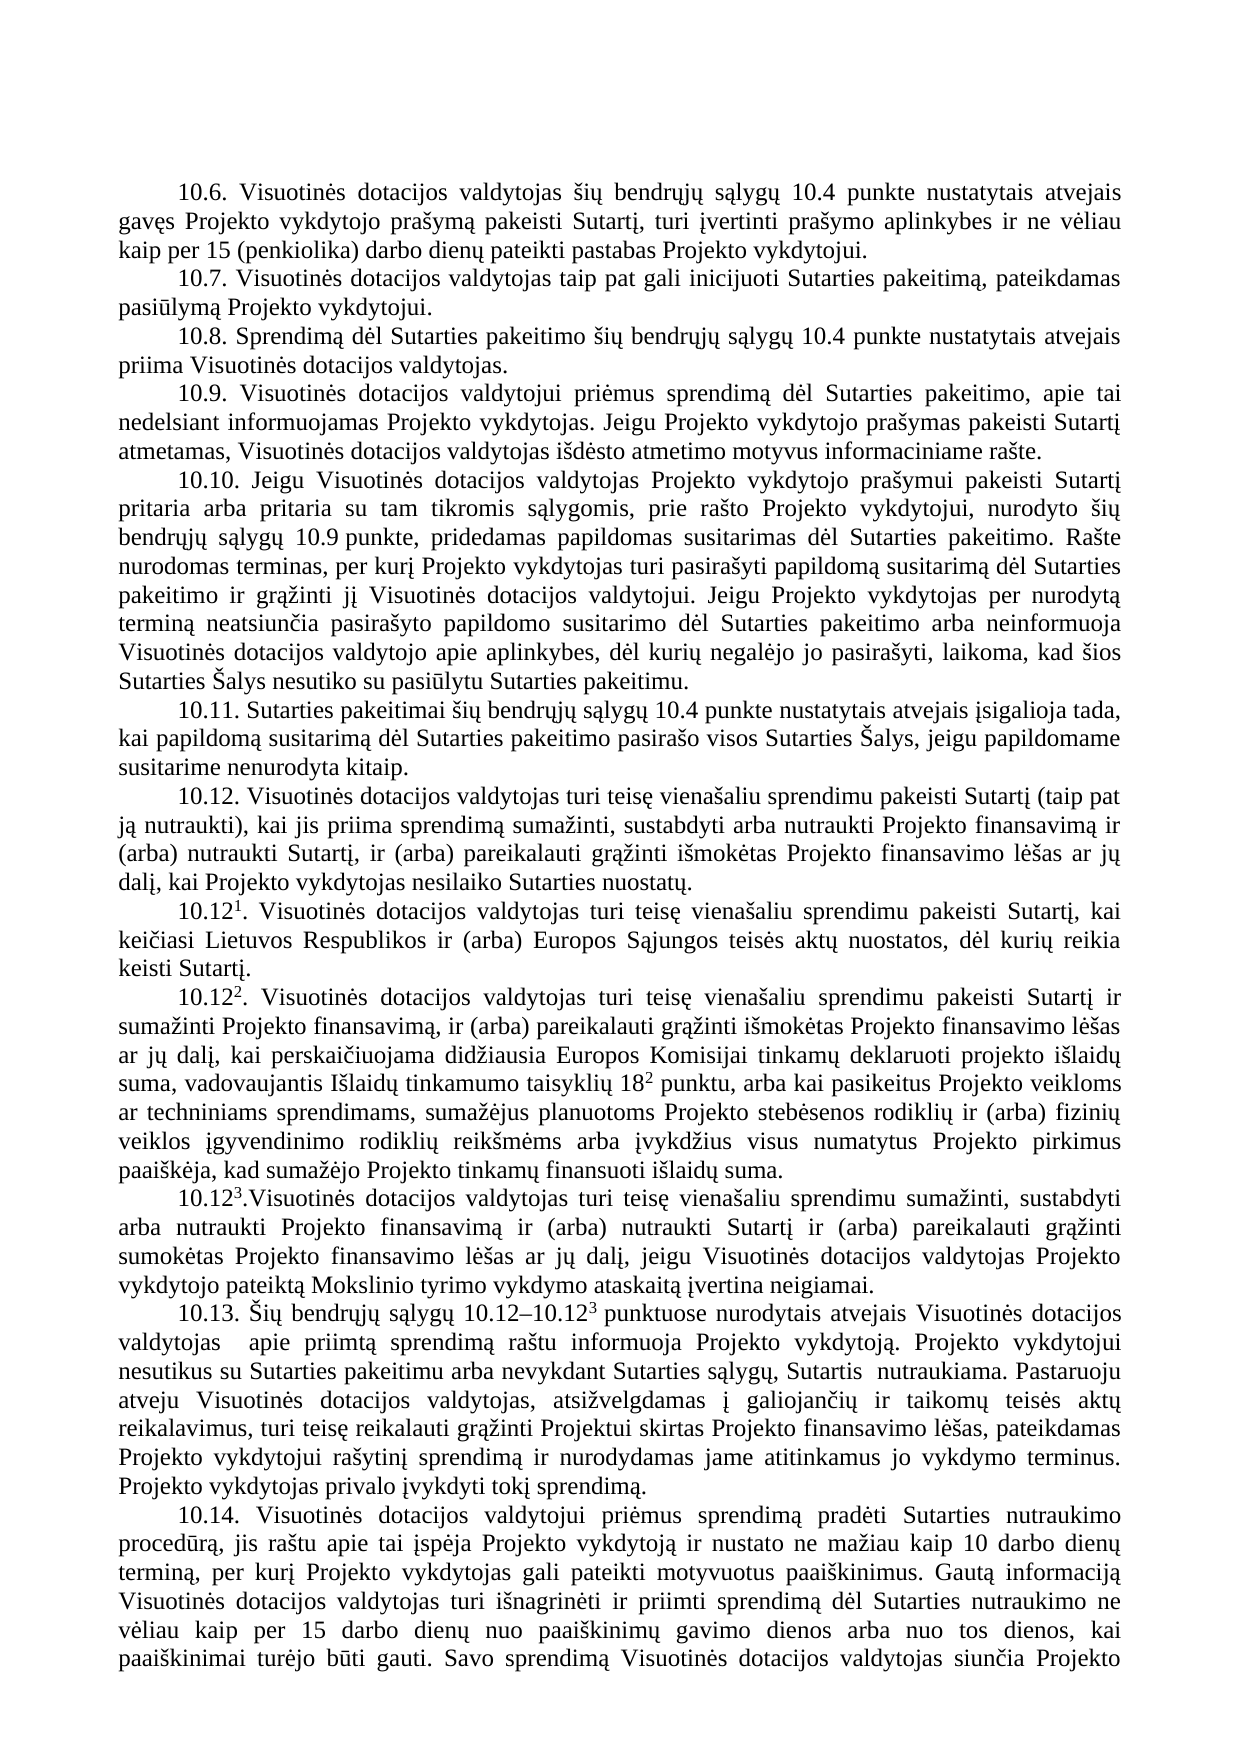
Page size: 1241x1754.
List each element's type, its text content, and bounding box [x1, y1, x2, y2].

text 10.11. Sutarties pakeitimai šių bendrųjų sąlygų 10.4 punkte nustatytais atvejais įsigalioja tada, kai papildomą susitarimą dėl Sutarties pakeitimo pasirašo visos Sutarties Šalys, jeigu papildomame susitarime nenurodyta kitaip. [118, 695, 1122, 781]
text 10.122. Visuotinės dotacijos valdytojas turi teisę vienašaliu sprendimu pakeisti Sutartį ir sumažinti Projekto finansavimą, ir (arba) pareikalauti grąžinti išmokėtas Projekto finansavimo lėšas ar jų dalį, kai perskaičiuojama didžiausia Europos Komisijai tinkamų deklaruoti projekto išlaidų suma, vadovaujantis Išlaidų tinkamumo taisyklių 182 punktu, arba kai pasikeitus Projekto veikloms ar techniniams sprendimams, sumažėjus planuotoms Projekto stebėsenos rodiklių ir (arba) fizinių veiklos įgyvendinimo rodiklių reikšmėms arba įvykdžius visus numatytus Projekto pirkimus paaiškėja, kad sumažėjo Projekto tinkamų finansuoti išlaidų suma. [118, 982, 1122, 1183]
text 10.6. Visuotinės dotacijos valdytojas šių bendrųjų sąlygų 10.4 punkte nustatytais atvejais gavęs Projekto vykdytojo prašymą pakeisti Sutartį, turi įvertinti prašymo aplinkybes ir ne vėliau kaip per 15 (penkiolika) darbo dienų pateikti pastabas Projekto vykdytojui. [118, 177, 1122, 263]
text 10.121. Visuotinės dotacijos valdytojas turi teisę vienašaliu sprendimu pakeisti Sutartį, kai keičiasi Lietuvos Respublikos ir (arba) Europos Sąjungos teisės aktų nuostatos, dėl kurių reikia keisti Sutartį. [118, 896, 1122, 982]
text 10.7. Visuotinės dotacijos valdytojas taip pat gali inicijuoti Sutarties pakeitimą, pateikdamas pasiūlymą Projekto vykdytojui. [118, 263, 1122, 321]
text 10.14. Visuotinės dotacijos valdytojui priėmus sprendimą pradėti Sutarties nutraukimo procedūrą, jis raštu apie tai įspėja Projekto vykdytoją ir nustato ne mažiau kaip 10 darbo dienų terminą, per kurį Projekto vykdytojas gali pateikti motyvuotus paaiškinimus. Gautą informaciją Visuotinės dotacijos valdytojas turi išnagrinėti ir priimti sprendimą dėl Sutarties nutraukimo ne vėliau kaip per 15 darbo dienų nuo paaiškinimų gavimo dienos arba nuo tos dienos, kai paaiškinimai turėjo būti gauti. Savo sprendimą Visuotinės dotacijos valdytojas siunčia Projekto [118, 1500, 1122, 1672]
text 10.8. Sprendimą dėl Sutarties pakeitimo šių bendrųjų sąlygų 10.4 punkte nustatytais atvejais priima Visuotinės dotacijos valdytojas. [118, 321, 1122, 378]
text 10.10. Jeigu Visuotinės dotacijos valdytojas Projekto vykdytojo prašymui pakeisti Sutartį pritaria arba pritaria su tam tikromis sąlygomis, prie rašto Projekto vykdytojui, nurodyto šių bendrųjų sąlygų 10.9 punkte, pridedamas papildomas susitarimas dėl Sutarties pakeitimo. Rašte nurodomas terminas, per kurį Projekto vykdytojas turi pasirašyti papildomą susitarimą dėl Sutarties pakeitimo ir grąžinti jį Visuotinės dotacijos valdytojui. Jeigu Projekto vykdytojas per nurodytą terminą neatsiunčia pasirašyto papildomo susitarimo dėl Sutarties pakeitimo arba neinformuoja Visuotinės dotacijos valdytojo apie aplinkybes, dėl kurių negalėjo jo pasirašyti, laikoma, kad šios Sutarties Šalys nesutiko su pasiūlytu Sutarties pakeitimu. [118, 465, 1122, 695]
text 10.123.Visuotinės dotacijos valdytojas turi teisę vienašaliu sprendimu sumažinti, sustabdyti arba nutraukti Projekto finansavimą ir (arba) nutraukti Sutartį ir (arba) pareikalauti grąžinti sumokėtas Projekto finansavimo lėšas ar jų dalį, jeigu Visuotinės dotacijos valdytojas Projekto vykdytojo pateiktą Mokslinio tyrimo vykdymo ataskaitą įvertina neigiamai. [118, 1183, 1122, 1298]
text 10.9. Visuotinės dotacijos valdytojui priėmus sprendimą dėl Sutarties pakeitimo, apie tai nedelsiant informuojamas Projekto vykdytojas. Jeigu Projekto vykdytojo prašymas pakeisti Sutartį atmetamas, Visuotinės dotacijos valdytojas išdėsto atmetimo motyvus informaciniame rašte. [118, 378, 1122, 465]
text 10.13. Šių bendrųjų sąlygų 10.12–10.123 punktuose nurodytais atvejais Visuotinės dotacijos valdytojas apie priimtą sprendimą raštu informuoja Projekto vykdytoją. Projekto vykdytojui nesutikus su Sutarties pakeitimu arba nevykdant Sutarties sąlygų, Sutartis nutraukiama. Pastaruoju atveju Visuotinės dotacijos valdytojas, atsižvelgdamas į galiojančių ir taikomų teisės aktų reikalavimus, turi teisę reikalauti grąžinti Projektui skirtas Projekto finansavimo lėšas, pateikdamas Projekto vykdytojui rašytinį sprendimą ir nurodydamas jame atitinkamus jo vykdymo terminus. Projekto vykdytojas privalo įvykdyti tokį sprendimą. [118, 1298, 1122, 1500]
text 10.12. Visuotinės dotacijos valdytojas turi teisę vienašaliu sprendimu pakeisti Sutartį (taip pat ją nutraukti), kai jis priima sprendimą sumažinti, sustabdyti arba nutraukti Projekto finansavimą ir (arba) nutraukti Sutartį, ir (arba) pareikalauti grąžinti išmokėtas Projekto finansavimo lėšas ar jų dalį, kai Projekto vykdytojas nesilaiko Sutarties nuostatų. [118, 781, 1122, 896]
